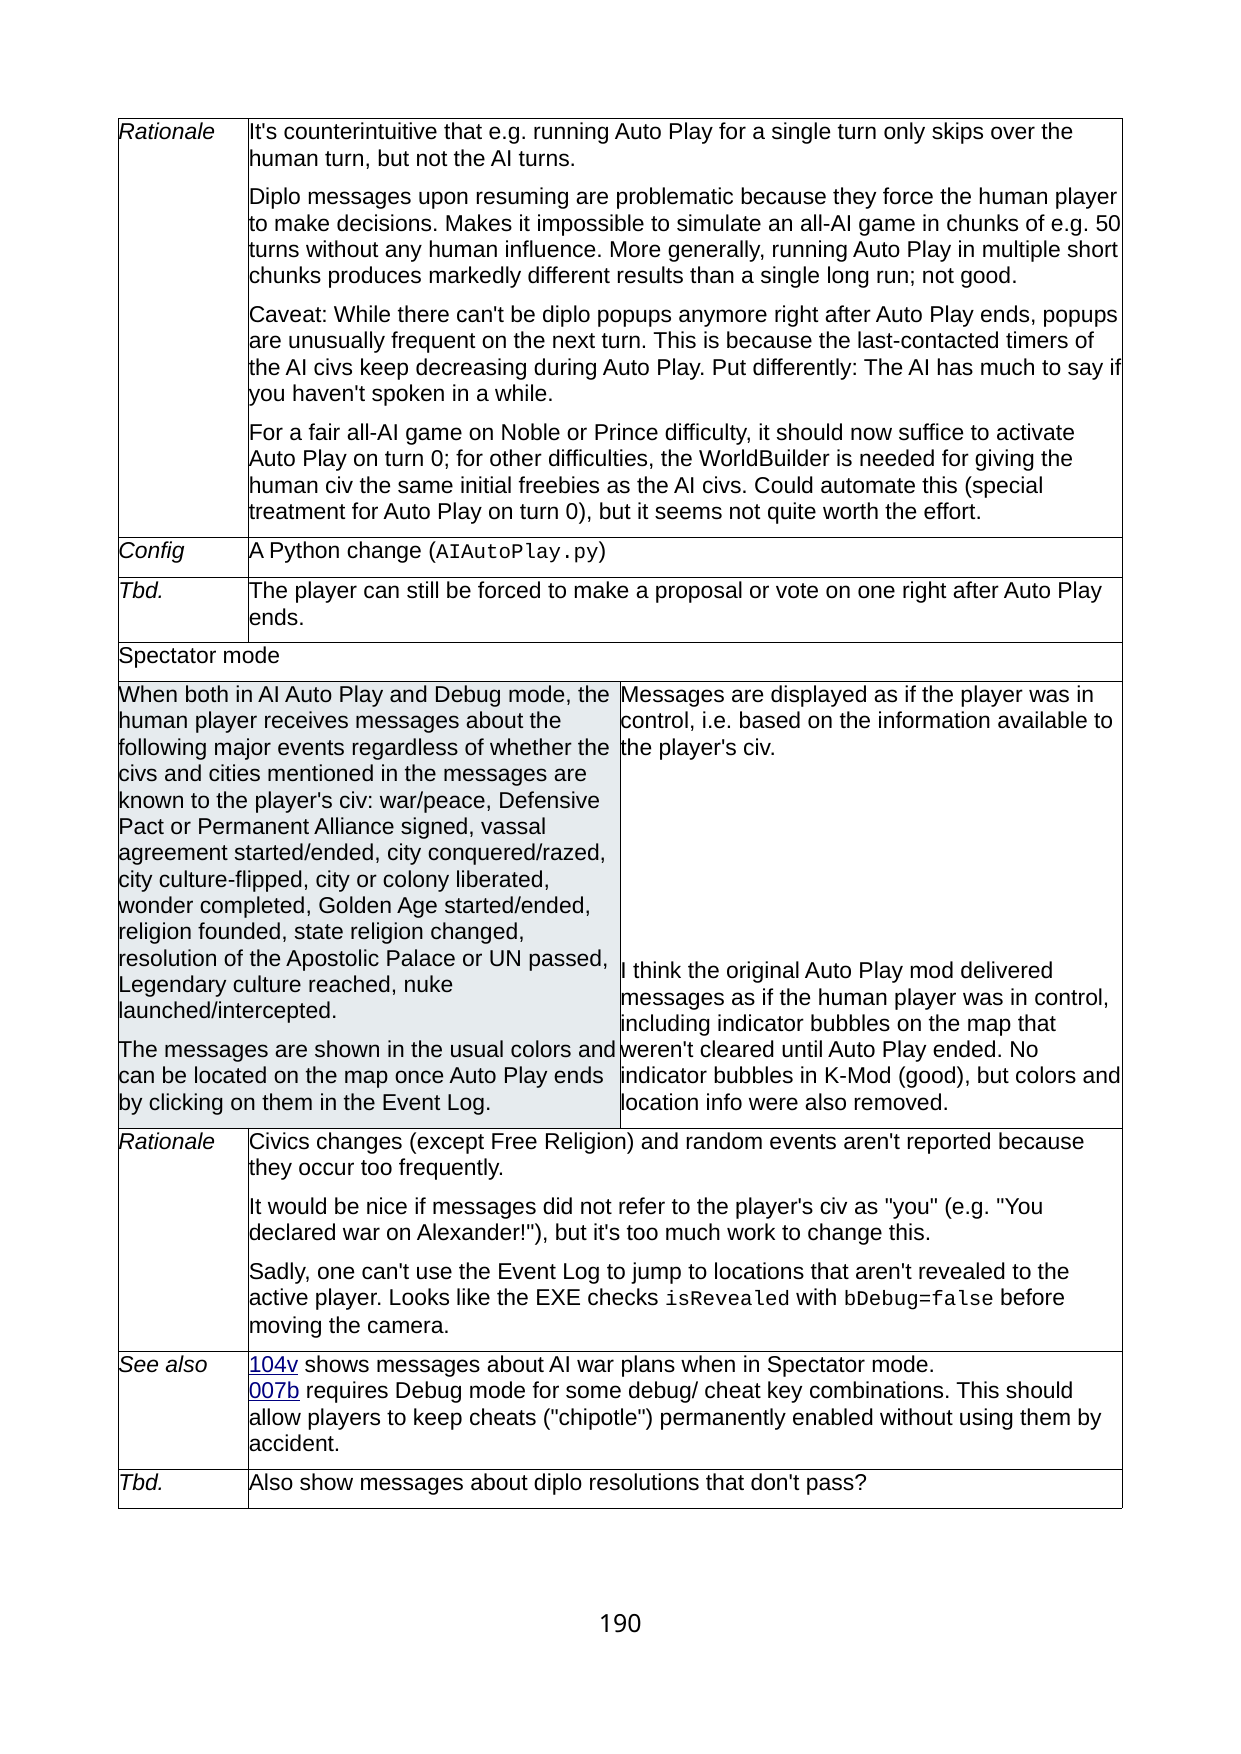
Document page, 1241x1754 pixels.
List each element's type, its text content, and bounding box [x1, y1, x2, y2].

table_cell It's counterintuitive that e.g. running Auto Play for a single turn only skips over the human turn, but not the AI turns. Diplo messages upon resuming are problematic because they force the human player to make decisions. Makes it impossible to simulate an all-AI game in chunks of e.g. 50 turns without any human influence. More generally, running Auto Play in multiple short chunks produces markedly different results than a single long run; not good. Caveat: While there can't be diplo popups anymore right after Auto Play ends, popups are unusually frequent on the next turn. This is because the last-contacted timers of the AI civs keep decreasing during Auto Play. Put differently: The AI has much to say if you haven't spoken in a while. For a fair all-AI game on Noble or Prince difficulty, it should now suffice to activate Auto Play on turn 0; for other difficulties, the WorldBuilder is needed for giving the human civ the same initial freebies as the AI civs. Could automate this (special treatment for Auto Play on turn 0), but it seems not quite worth the effort. [249, 119, 1122, 537]
table_cell 104v shows messages about AI war plans when in Spectator mode. 007b requires Debug mode for some debug/ cheat key combinations. This should allow players to keep cheats ("chipotle") permanently enabled without using them by accident. [249, 1352, 1122, 1469]
table_cell Messages are displayed as if the player was in control, i.e. based on the information available to the player's civ. I think the original Auto Play mod delivered messages as if the human player was in control, including indicator bubbles on the map that weren't cleared until Auto Play ended. No indicator bubbles in K-Mod (good), but colors and location info were also removed. [621, 682, 1122, 1128]
table_cell A Python change (AIAutoPlay.py) [249, 538, 1122, 577]
table_cell Civics changes (except Free Religion) and random events aren't reported because they occur too frequently. It would be nice if messages did not refer to the player's civ as "you" (e.g. "You declared war on Alexander!"), but it's too much work to change this. Sadly, one can't use the Event Log to jump to locations that aren't revealed to the active player. Looks like the EXE checks isRevealed with bDebug=false before moving the camera. [249, 1129, 1122, 1351]
table_cell Rationale [119, 119, 248, 537]
table_cell Rationale [119, 1129, 248, 1351]
table_cell Also show messages about diplo resolutions that don't pass? [249, 1470, 1122, 1507]
table_cell The player can still be forced to make a proposal or vote on one right after Auto Play ends. [249, 578, 1122, 642]
table_cell See also [119, 1352, 248, 1469]
table_cell Spectator mode [119, 643, 1122, 681]
table_cell Tbd. [119, 1470, 248, 1507]
table_cell When both in AI Auto Play and Debug mode, the human player receives messages about the following major events regardless of whether the civs and cities mentioned in the messages are known to the player's civ: war/peace, Defensive Pact or Permanent Alliance signed, vassal agreement started/ended, city conquered/razed, city culture-flipped, city or colony liberated, wonder completed, Golden Age started/ended, religion founded, state religion changed, resolution of the Apostolic Palace or UN passed, Legendary culture reached, nuke launched/intercepted. The messages are shown in the usual colors and can be located on the map once Auto Play ends by clicking on them in the Event Log. [119, 682, 620, 1128]
table_cell Tbd. [119, 578, 248, 642]
table_cell Config [119, 538, 248, 577]
